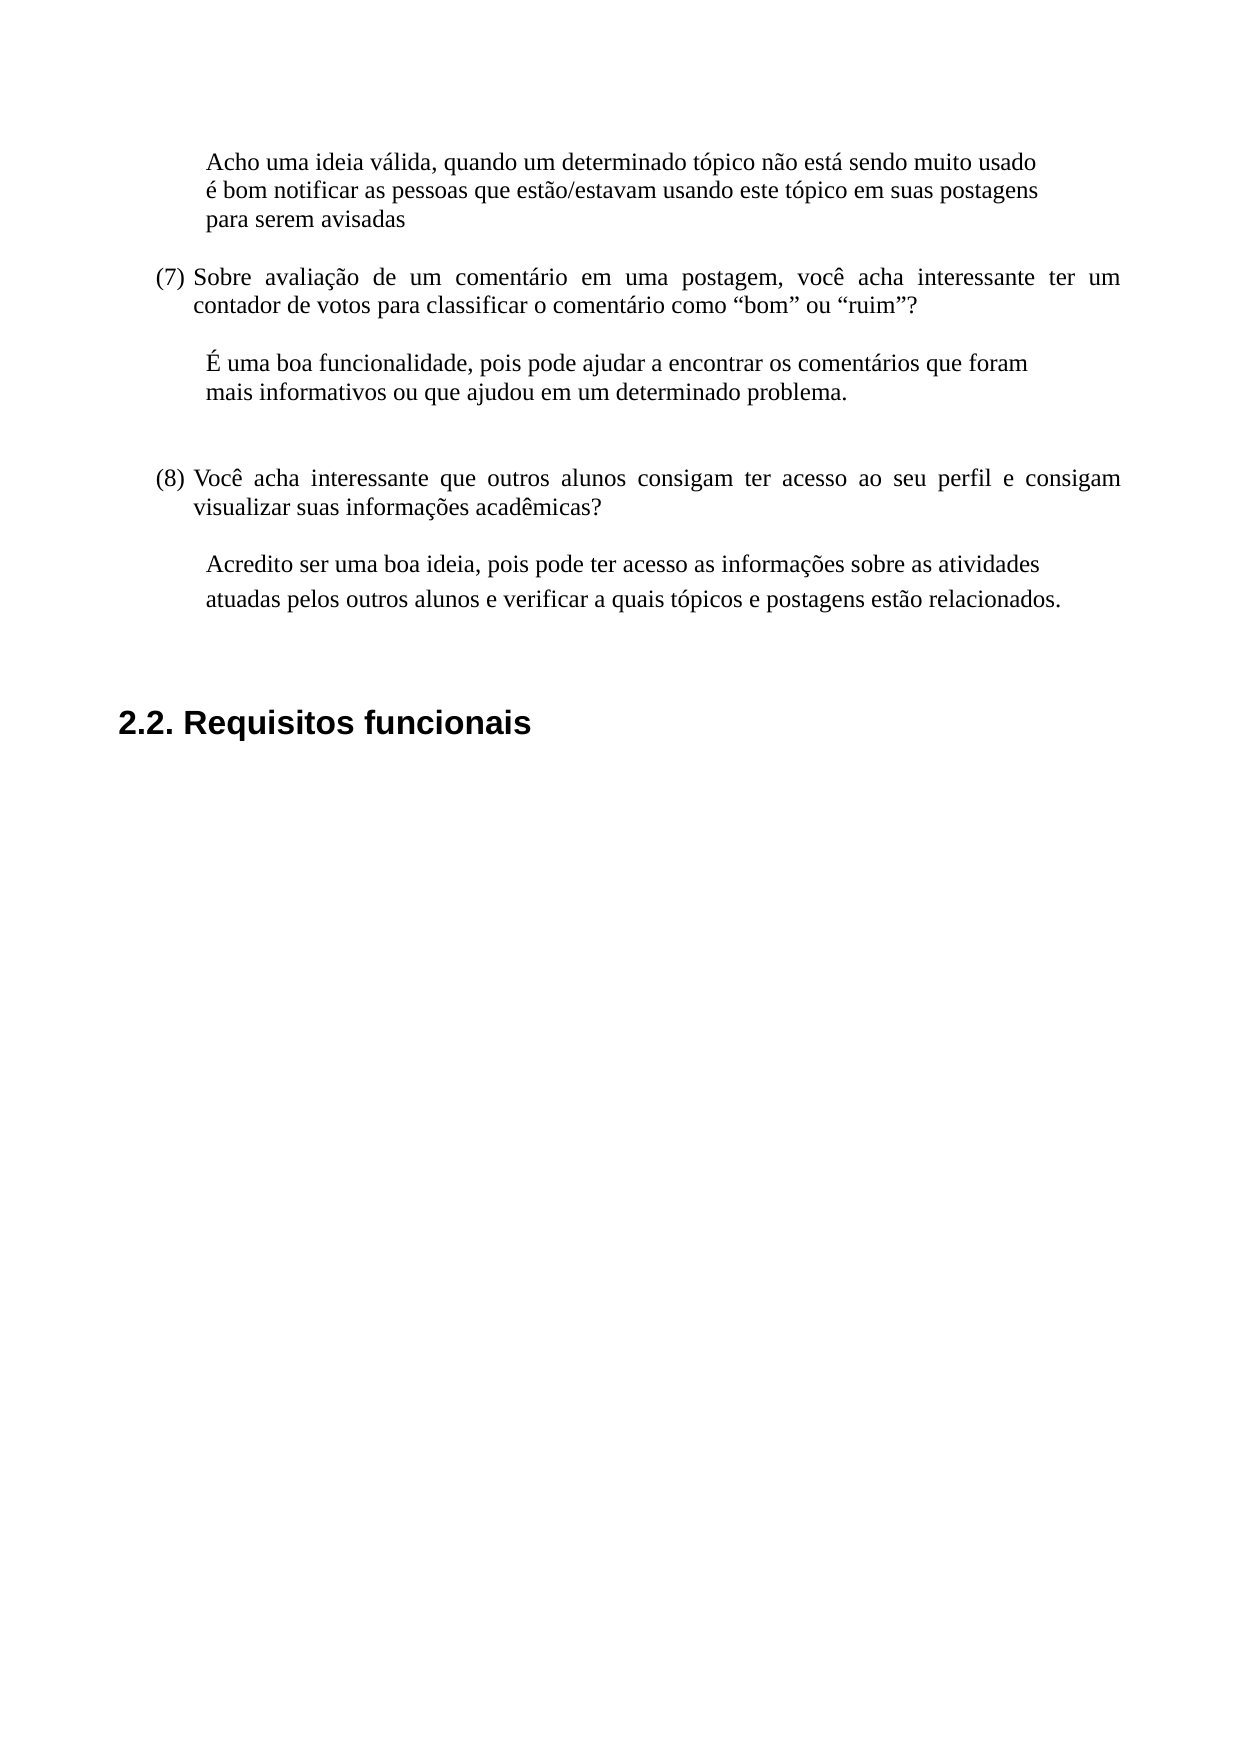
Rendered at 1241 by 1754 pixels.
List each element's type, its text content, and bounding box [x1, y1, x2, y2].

text É uma boa funcionalidade, pois pode ajudar a encontrar os comentários que foram mais informativos ou que ajudou em um determinado problema. [118, 348, 1122, 406]
text Acho uma ideia válida, quando um determinado tópico não está sendo muito usado é bom notificar as pessoas que estão/estavam usando este tópico em suas postagens para serem avisadas [118, 147, 1122, 233]
text Acredito ser uma boa ideia, pois pode ter acesso as informações sobre as atividades atuadas pelos outros alunos e verificar a quais tópicos e postagens estão relacionados. [118, 549, 1122, 613]
subtitle 2.2. Requisitos funcionais [118, 703, 1122, 741]
list Você acha interessante que outros alunos consigam ter acesso ao seu perfil e consigam visualizar suas informações acadêmicas? [156, 463, 1122, 521]
list Sobre avaliação de um comentário em uma postagem, você acha interessante ter um contador de votos para classificar o comentário como “bom” ou “ruim”? [156, 262, 1122, 319]
